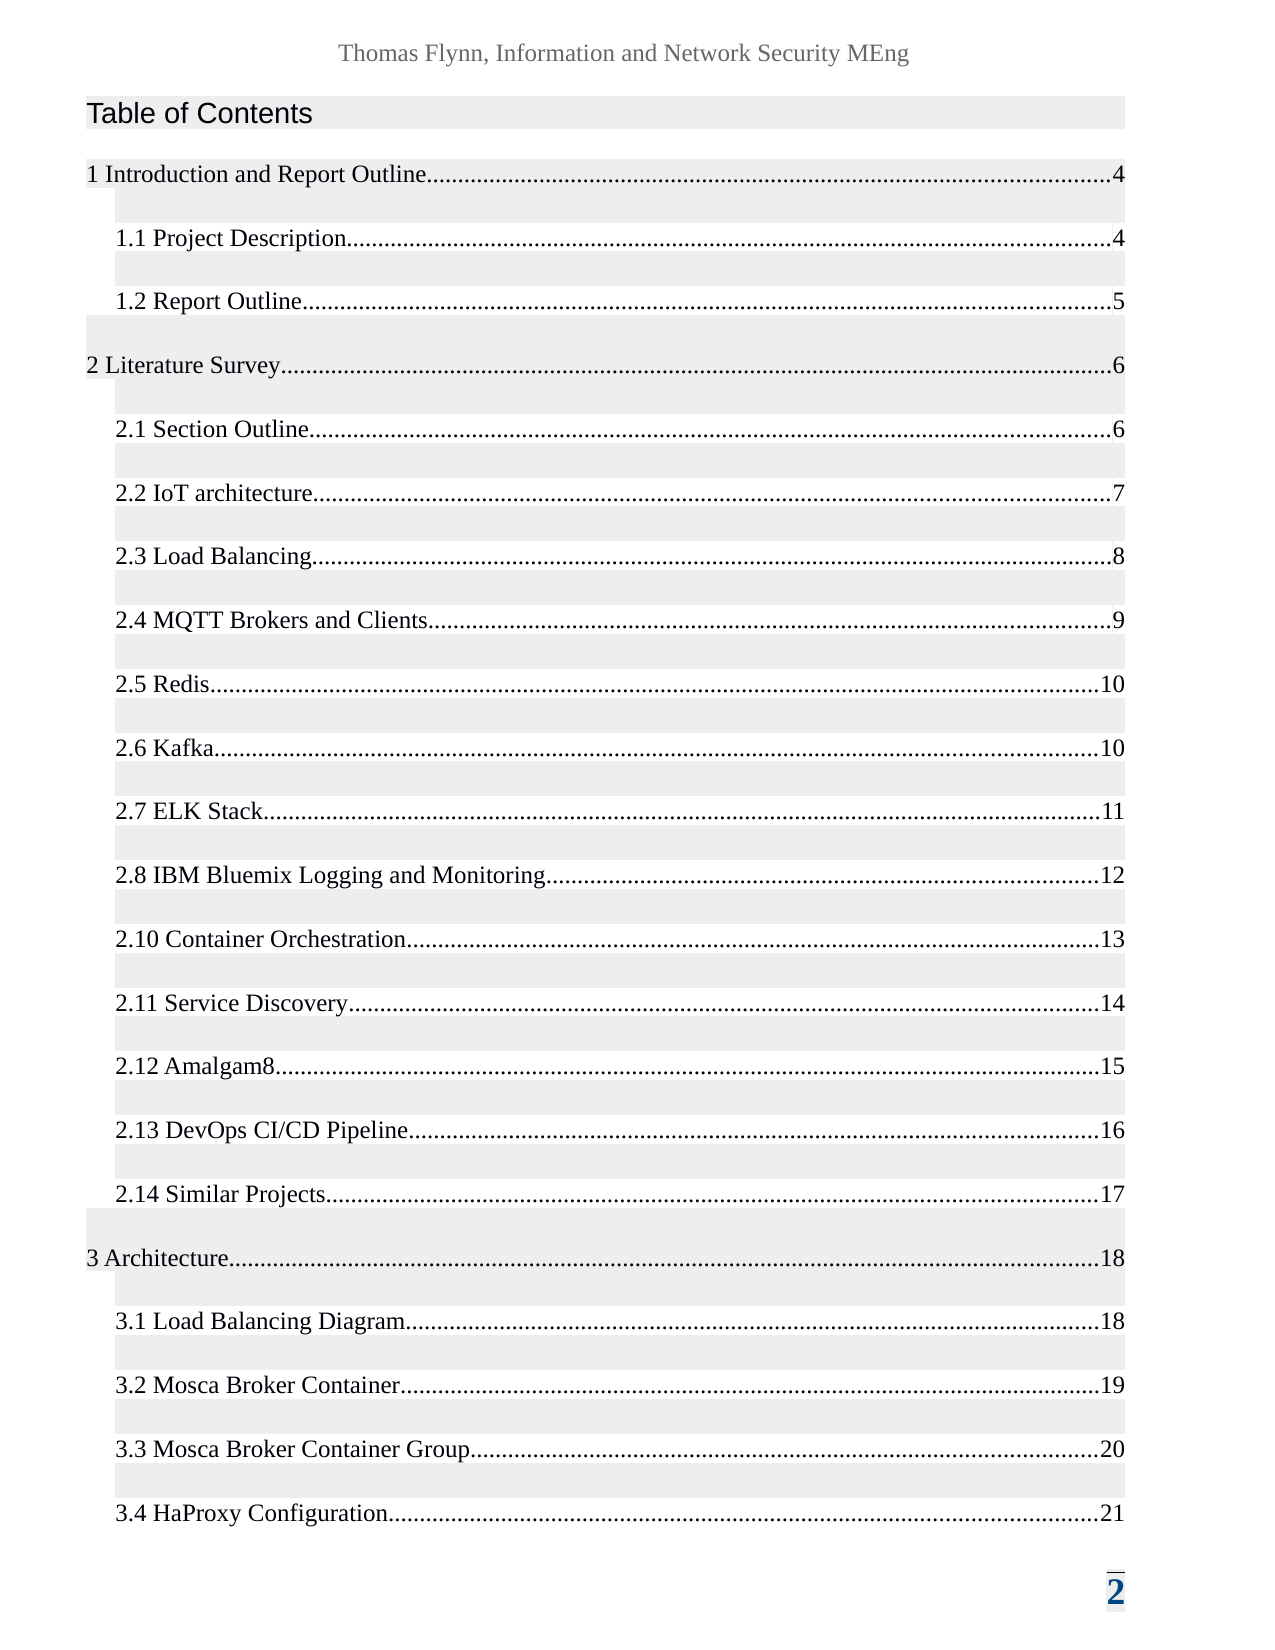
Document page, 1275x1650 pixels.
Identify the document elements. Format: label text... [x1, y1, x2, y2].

text 2 Literature Survey 6 [86, 350, 1125, 379]
text 3 Architecture 18 [86, 1243, 1125, 1271]
text 1 Introduction and Report Outline 4 [86, 159, 1125, 188]
subtitle Table of Contents [86, 96, 1125, 129]
